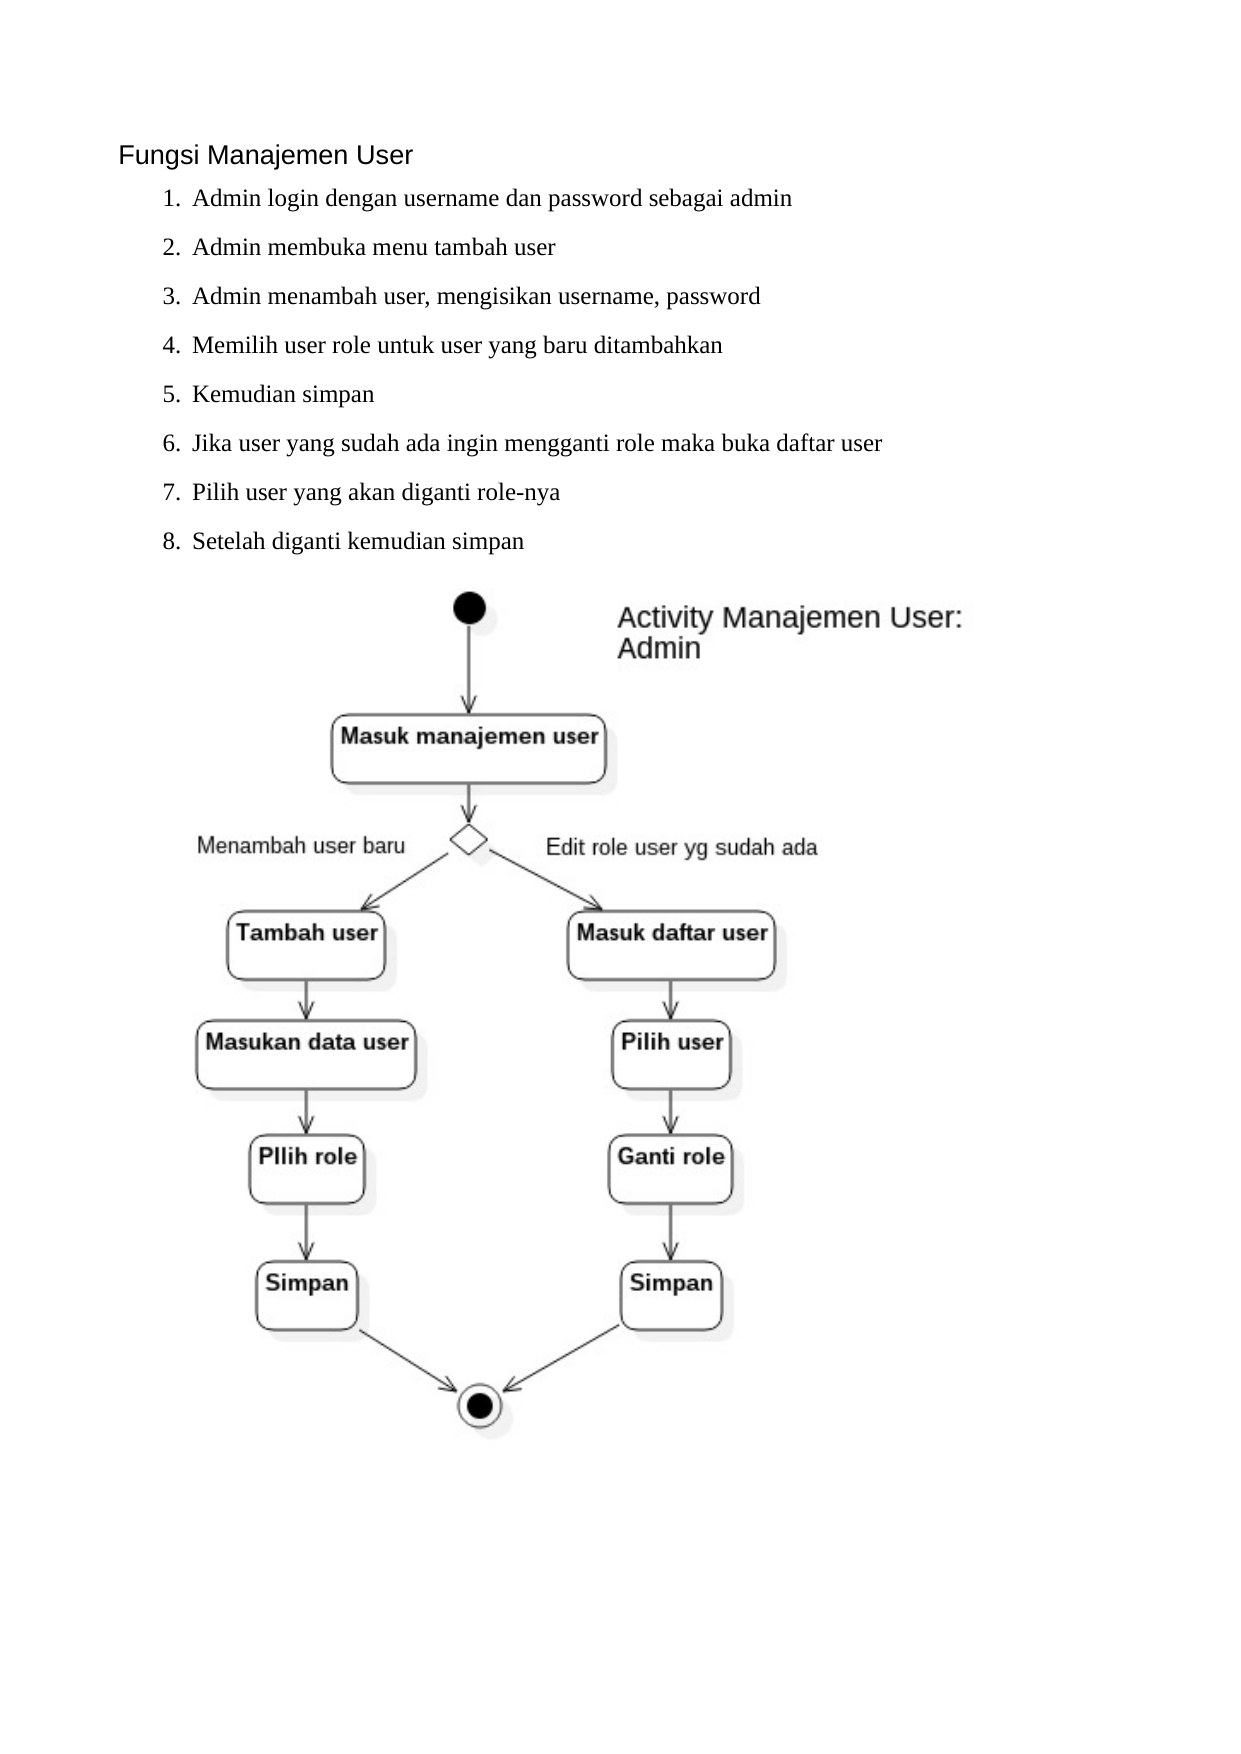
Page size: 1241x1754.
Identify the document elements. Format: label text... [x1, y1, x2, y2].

list Pilih user yang akan diganti role-nya [162, 477, 1122, 506]
list Admin menambah user, mengisikan username, password [162, 281, 1122, 309]
picture [180, 575, 1060, 1496]
subtitle Fungsi Manajemen User [118, 139, 1122, 170]
list Jika user yang sudah ada ingin mengganti role maka buka daftar user [162, 428, 1122, 457]
list Admin login dengan username dan password sebagai admin [162, 183, 1122, 211]
list Memilih user role untuk user yang baru ditambahkan [162, 330, 1122, 359]
list Admin membuka menu tambah user [162, 232, 1122, 261]
list Kemudian simpan [162, 379, 1122, 408]
list Setelah diganti kemudian simpan [162, 526, 1122, 555]
